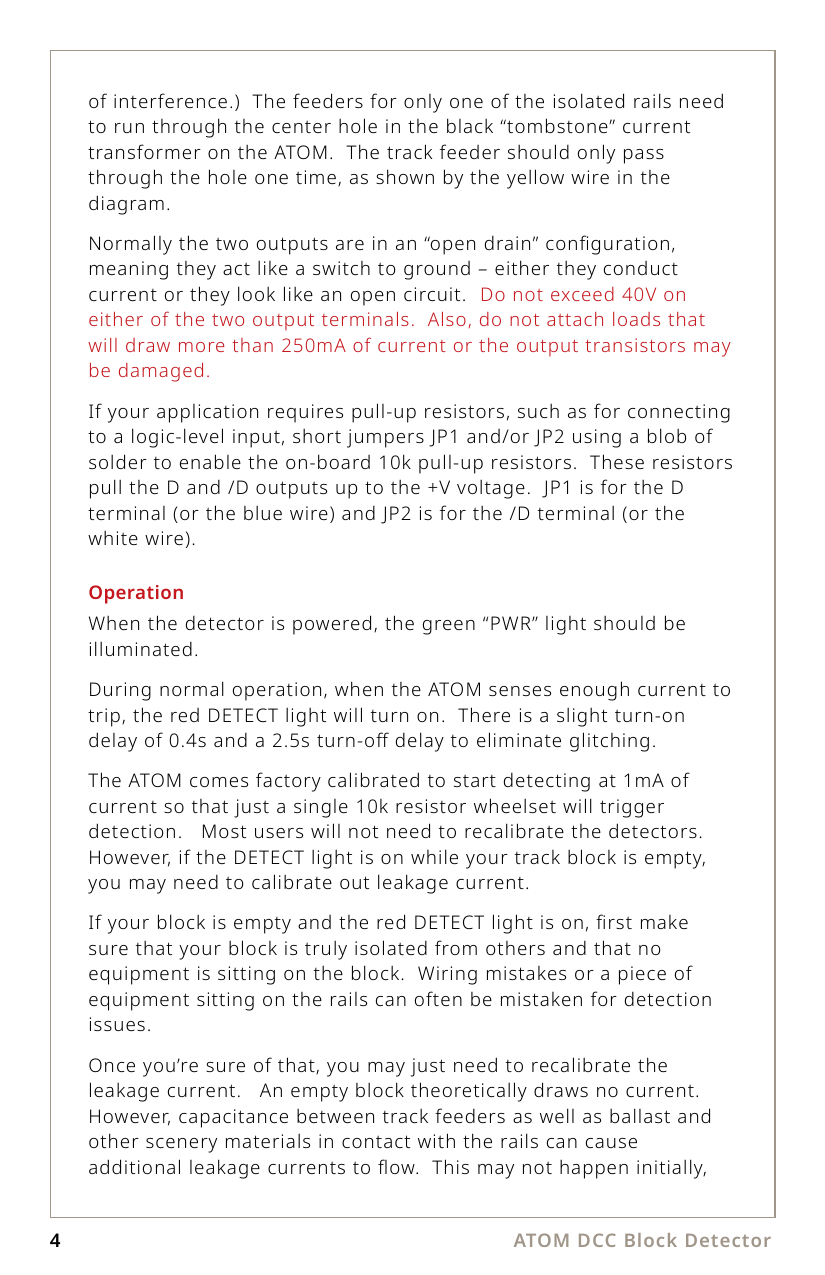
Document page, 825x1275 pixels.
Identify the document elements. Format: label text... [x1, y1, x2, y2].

text If your application requires pull-up resistors, such as for connecting to a logic-level input, short jumpers JP1 and/or JP2 using a blob of solder to enable the on-board 10k pull-up resistors. These resistors pull the D and /D outputs up to the +V voltage. JP1 is for the D terminal (or the blue wire) and JP2 is for the /D terminal (or the white wire). [88, 398, 737, 551]
text of interference.) The feeders for only one of the isolated rails need to run through the center hole in the black “tombstone” current transformer on the ATOM. The track feeder should only pass through the hole one time, as shown by the yellow wire in the diagram. [88, 88, 737, 216]
text The ATOM comes factory calibrated to start detecting at 1mA of current so that just a single 10k resistor wheelset will trigger detection. Most users will not need to recalibrate the detectors. However, if the DETECT light is on while your track block is empty, you may need to calibrate out leakage current. [88, 767, 737, 895]
text When the detector is powered, the green “PWR” light should be illuminated. [88, 611, 737, 662]
text Normally the two outputs are in an “open drain” configuration, meaning they act like a switch to ground – either they conduct current or they look like an open circuit. Do not exceed 40V on either of the two output terminals. Also, do not attach loads that will draw more than 250mA of current or the output transistors may be damaged. [88, 230, 737, 383]
text If your block is empty and the red DETECT light is on, first make sure that your block is truly isolated from others and that no equipment is sitting on the block. Wiring mistakes or a piece of equipment sitting on the rails can often be mistaken for detection issues. [88, 910, 737, 1037]
subtitle Operation [88, 579, 737, 605]
text Once you’re sure of that, you may just need to recalibrate the leakage current. An empty block theoretically draws no current. However, capacitance between track feeders as well as ballast and other scenery materials in contact with the rails can cause additional leakage currents to flow. This may not happen initially, [88, 1052, 737, 1179]
text During normal operation, when the ATOM senses enough current to trip, the red DETECT light will turn on. There is a slight turn-on delay of 0.4s and a 2.5s turn-off delay to eliminate glitching. [88, 676, 737, 753]
